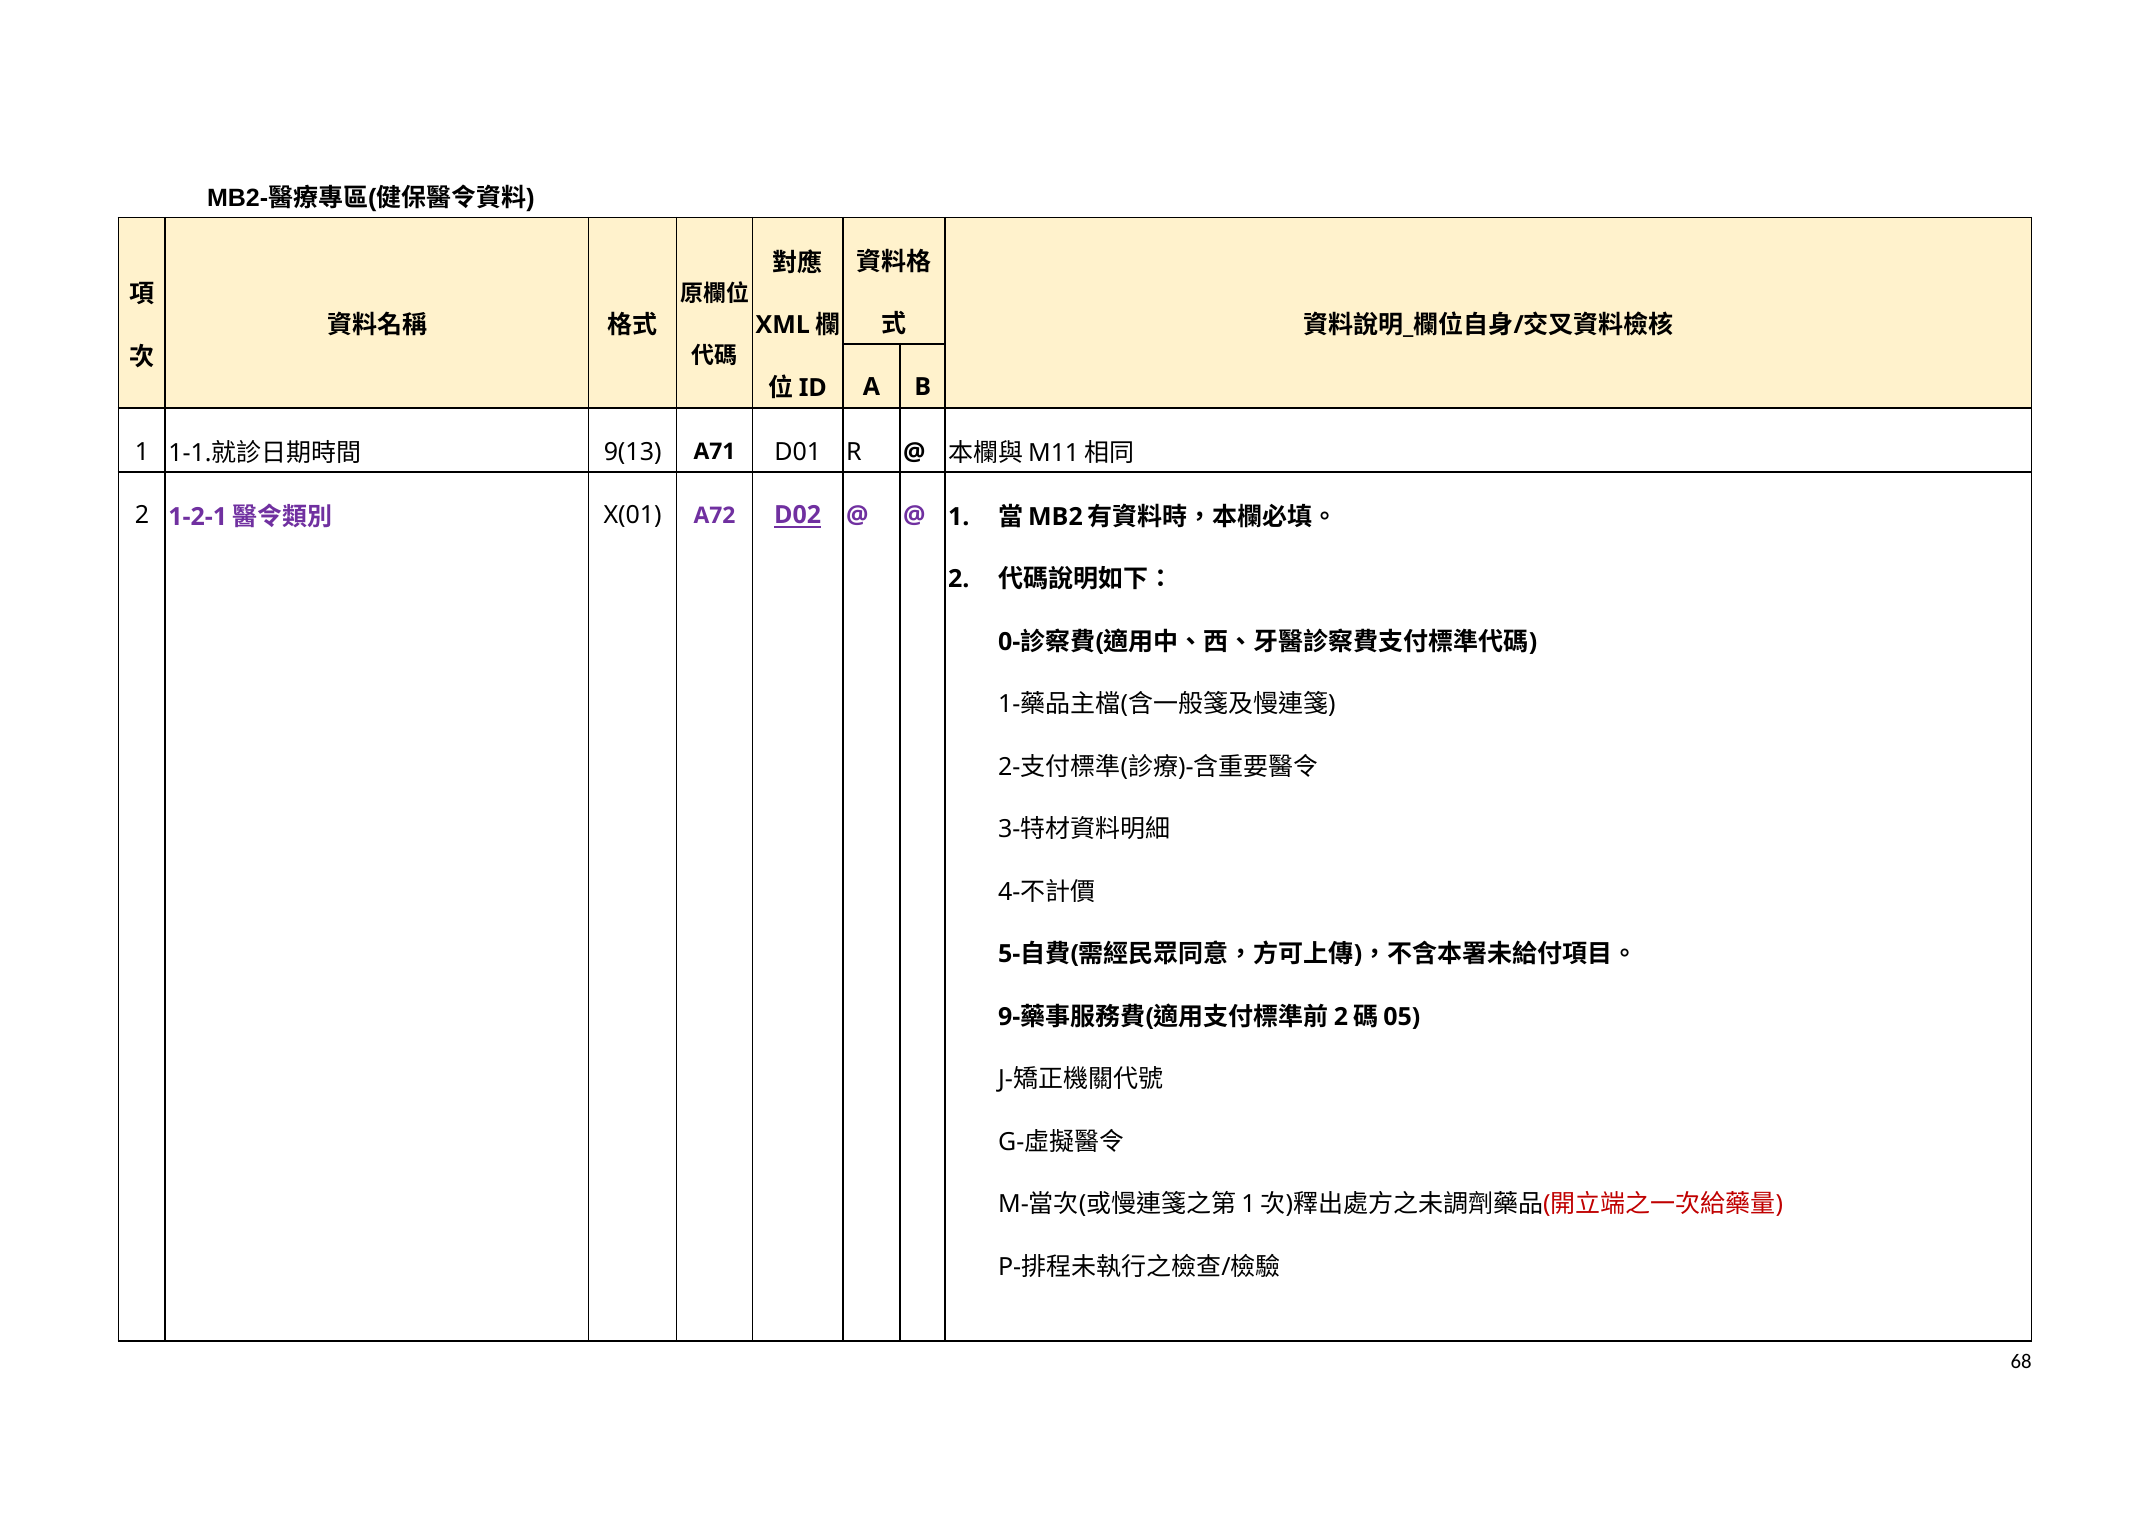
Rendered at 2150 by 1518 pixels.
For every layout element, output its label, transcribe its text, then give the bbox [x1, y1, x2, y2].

table_cell @ [844, 473, 899, 1340]
table_cell 1-2-1醫令類別 [166, 473, 588, 1340]
table_cell 當MB2有資料時，本欄必填。 代碼說明如下： 0-診察費(適用中、西、牙醫診察費支付標準代碼) 1-藥品主檔(含一般箋及慢連箋) 2-支付標準(診療)-含重要醫令 3-特材資料明細 4-不計價 5-自費(需經民眾同意，方可上傳)，不含本署未給付項目。 9-藥事服務費(適用支付標準前2碼05) J-矯正機關代號 G-虛擬醫令 M-當次(或慢連箋之第1次)釋出處方之未調劑藥品(開立端之一次給藥量) P-排程未執行之檢查/檢驗 [946, 473, 2031, 1340]
table_cell D01 [753, 409, 842, 471]
table_cell @ [901, 473, 944, 1340]
table_header 資料說明_欄位自身/交叉資料檢核 [946, 218, 2031, 407]
table_cell 2 [119, 473, 164, 1340]
table_cell A72 [677, 473, 752, 1340]
table_header 項次 [119, 218, 164, 407]
table_cell R [844, 409, 899, 471]
table_cell X(01) [589, 473, 676, 1340]
table_header 對應XML欄位ID [753, 218, 842, 407]
subtitle MB2-醫療專區(健保醫令資料) [207, 154, 2031, 217]
table_header 資料格式 [844, 218, 944, 343]
table_header 資料名稱 [166, 218, 588, 407]
table_cell B [901, 345, 944, 407]
table_cell 1-1.就診日期時間 [166, 409, 588, 471]
table_cell A [844, 345, 899, 407]
table_cell D02 [753, 473, 842, 1340]
table_cell A71 [677, 409, 752, 471]
table_cell 1 [119, 409, 164, 471]
table_header 格式 [589, 218, 676, 407]
table_cell 本欄與M11相同 [946, 409, 2031, 471]
table_cell 9(13) [589, 409, 676, 471]
table_cell @ [901, 409, 944, 471]
table_header 原欄位代碼 [677, 218, 752, 407]
